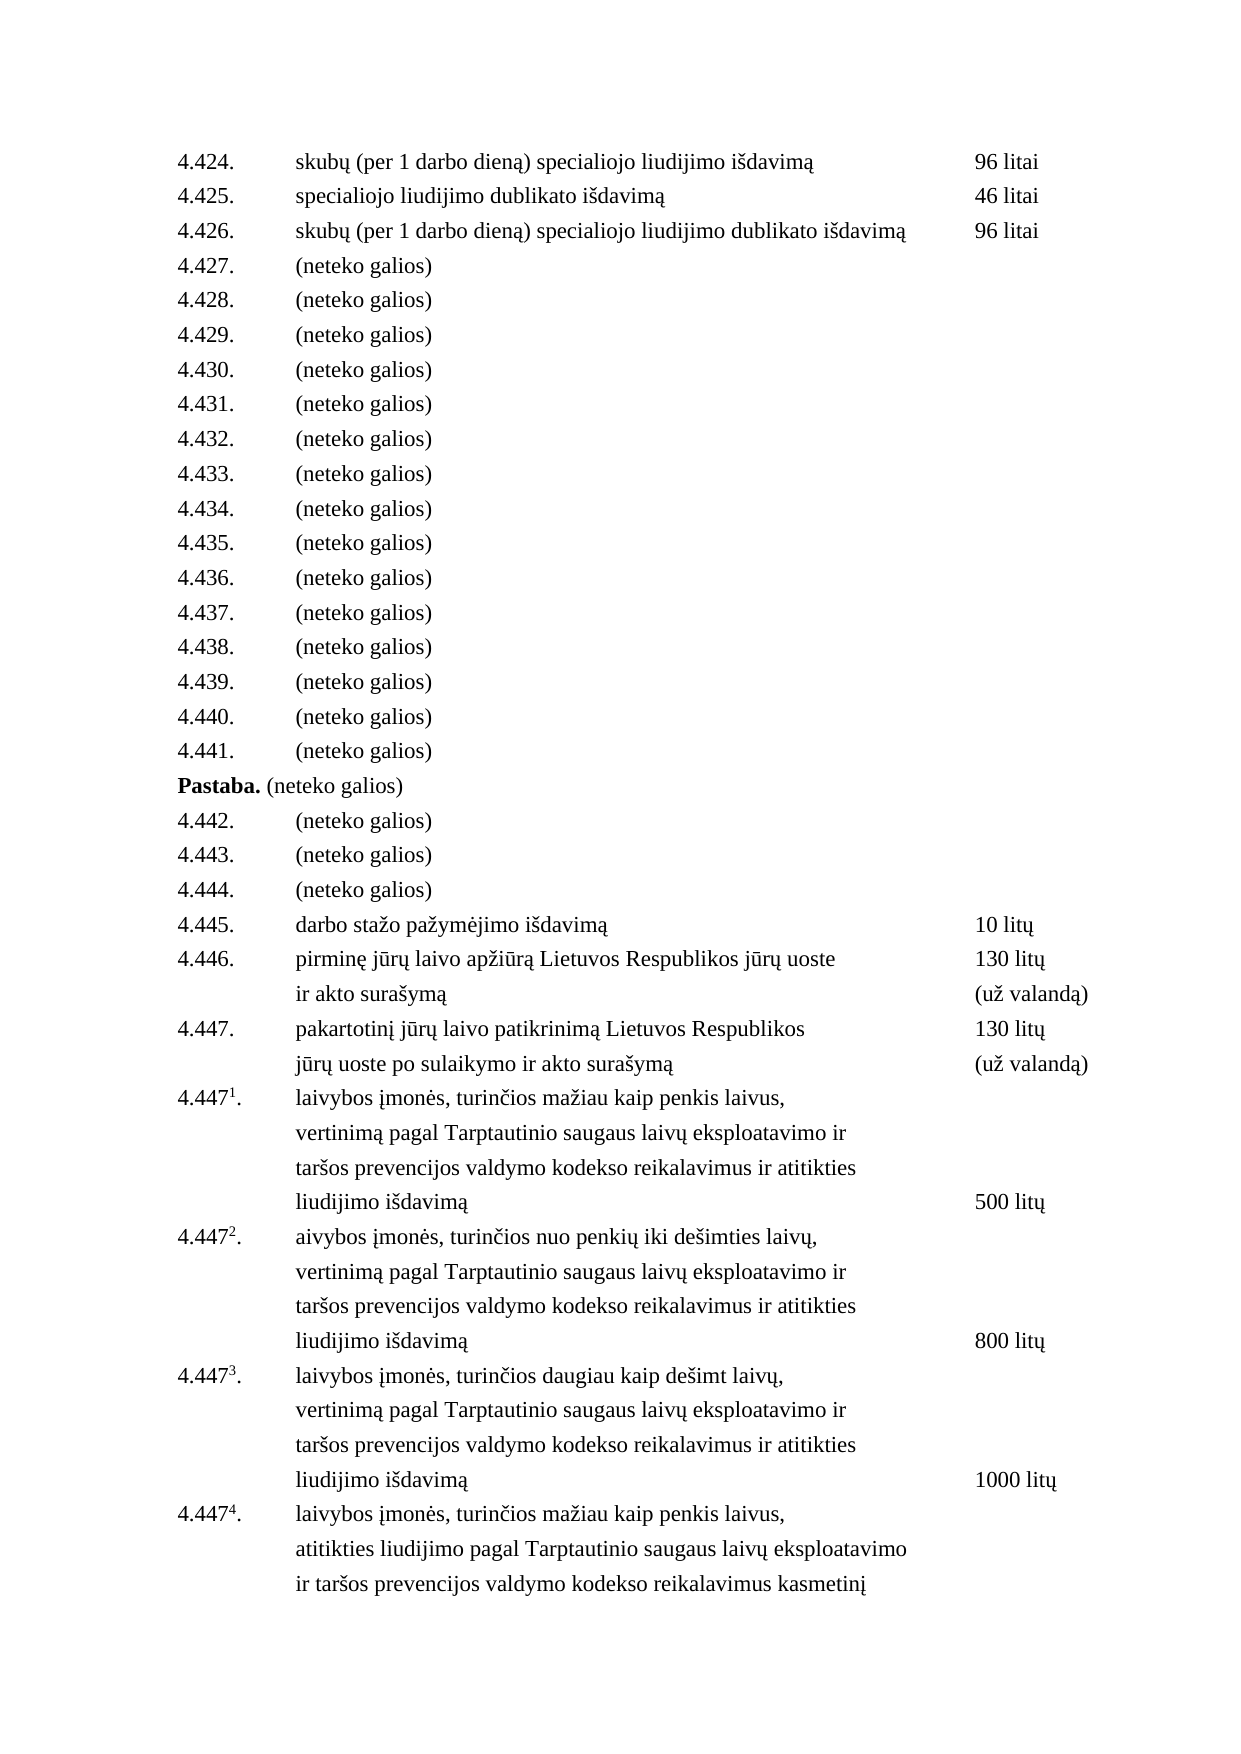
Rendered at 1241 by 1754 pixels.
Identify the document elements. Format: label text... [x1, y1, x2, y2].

text 4.446. pirminę jūrų laivo apžiūrą Lietuvos Respublikos jūrų uoste 130 litų [177, 946, 1122, 972]
text 4.4472. aivybos įmonės, turinčios nuo penkių iki dešimties laivų, [177, 1223, 1122, 1249]
text 4.440. (neteko galios) [177, 703, 1122, 729]
text 4.4473. laivybos įmonės, turinčios daugiau kaip dešimt laivų, [177, 1362, 1122, 1388]
text liudijimo išdavimą 800 litų [295, 1327, 1122, 1353]
text 4.447. pakartotinį jūrų laivo patikrinimą Lietuvos Respublikos 130 litų [177, 1015, 1122, 1041]
text ir taršos prevencijos valdymo kodekso reikalavimus kasmetinį [295, 1570, 1122, 1596]
text 4.429. (neteko galios) [177, 321, 1122, 347]
text 4.438. (neteko galios) [177, 633, 1122, 660]
text 4.424. skubų (per 1 darbo dieną) specialiojo liudijimo išdavimą 96 litai [177, 148, 1122, 174]
text 4.430. (neteko galios) [177, 356, 1122, 382]
text 4.433. (neteko galios) [177, 460, 1122, 486]
text atitikties liudijimo pagal Tarptautinio saugaus laivų eksploatavimo [295, 1535, 1122, 1562]
text 4.426. skubų (per 1 darbo dieną) specialiojo liudijimo dublikato išdavimą 96 litai [177, 217, 1122, 243]
text 4.444. (neteko galios) [177, 876, 1122, 902]
text vertinimą pagal Tarptautinio saugaus laivų eksploatavimo ir [295, 1396, 1122, 1423]
text 4.4471. laivybos įmonės, turinčios mažiau kaip penkis laivus, [177, 1084, 1122, 1111]
text 4.428. (neteko galios) [177, 286, 1122, 313]
text 4.443. (neteko galios) [177, 841, 1122, 868]
text 4.437. (neteko galios) [177, 599, 1122, 625]
text vertinimą pagal Tarptautinio saugaus laivų eksploatavimo ir [295, 1258, 1122, 1284]
text 4.431. (neteko galios) [177, 391, 1122, 417]
text 4.432. (neteko galios) [177, 425, 1122, 452]
text ir akto surašymą (už valandą) [177, 980, 1122, 1007]
text 4.4474. laivybos įmonės, turinčios mažiau kaip penkis laivus, [177, 1501, 1122, 1527]
text 4.425. specialiojo liudijimo dublikato išdavimą 46 litai [177, 182, 1122, 209]
text taršos prevencijos valdymo kodekso reikalavimus ir atitikties [295, 1431, 1122, 1457]
text 4.436. (neteko galios) [177, 564, 1122, 590]
text liudijimo išdavimą 500 litų [295, 1188, 1122, 1215]
text jūrų uoste po sulaikymo ir akto surašymą (už valandą) [177, 1049, 1122, 1076]
text 4.427. (neteko galios) [177, 252, 1122, 278]
text 4.435. (neteko galios) [177, 529, 1122, 556]
text 4.434. (neteko galios) [177, 494, 1122, 521]
text liudijimo išdavimą 1000 litų [295, 1466, 1122, 1492]
text vertinimą pagal Tarptautinio saugaus laivų eksploatavimo ir [295, 1119, 1122, 1145]
text 4.442. (neteko galios) [177, 807, 1122, 833]
text 4.441. (neteko galios) [177, 737, 1122, 764]
text 4.439. (neteko galios) [177, 668, 1122, 694]
text taršos prevencijos valdymo kodekso reikalavimus ir atitikties [295, 1154, 1122, 1180]
text taršos prevencijos valdymo kodekso reikalavimus ir atitikties [295, 1292, 1122, 1319]
text Pastaba. (neteko galios) [177, 772, 1122, 798]
text 4.445. darbo stažo pažymėjimo išdavimą 10 litų [177, 911, 1122, 937]
